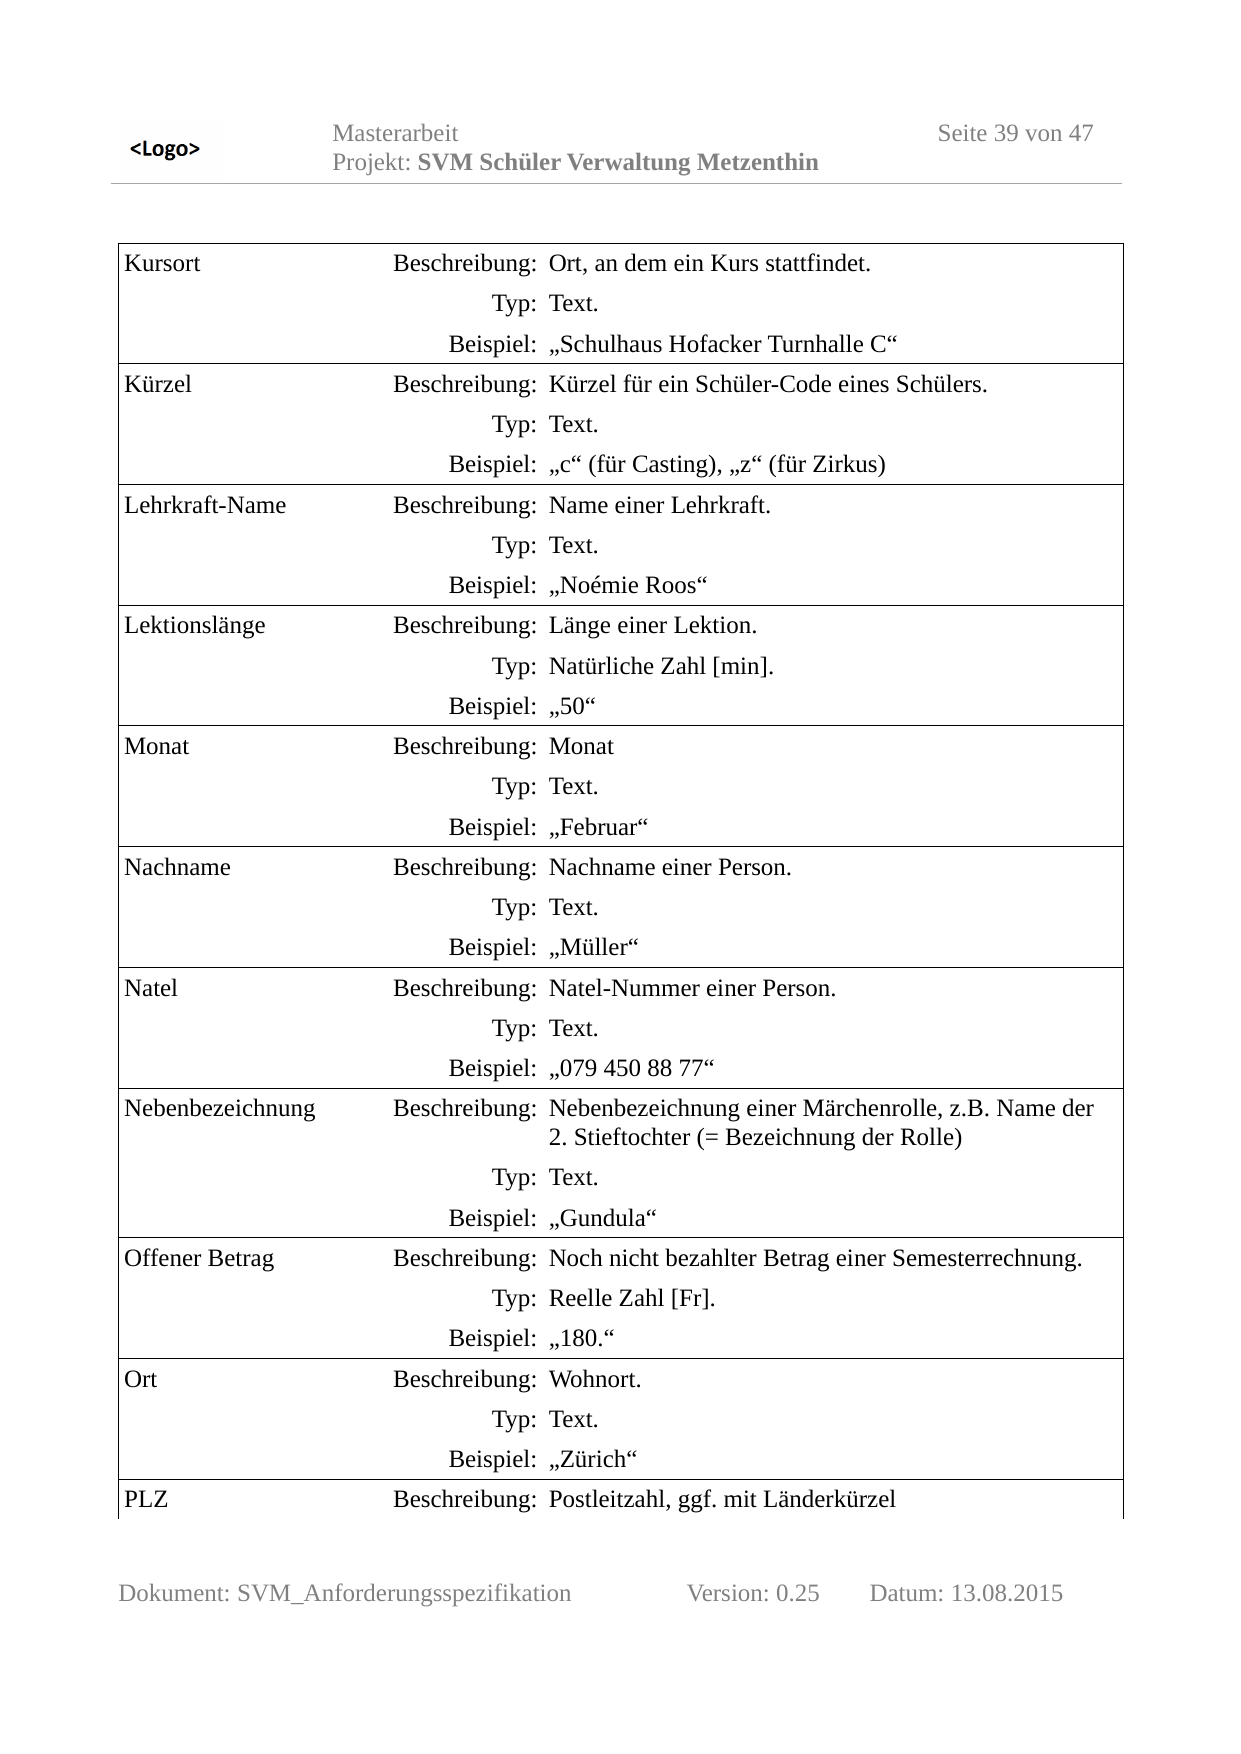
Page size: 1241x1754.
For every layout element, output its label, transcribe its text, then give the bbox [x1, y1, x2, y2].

table_cell Text. [543, 766, 1123, 806]
table_cell Beschreibung: [384, 726, 543, 766]
table_cell Monat [119, 726, 384, 766]
table_cell Name einer Lehrkraft. [543, 485, 1123, 524]
table_cell „c“ (für Casting), „z“ (für Zirkus) [543, 444, 1123, 484]
table_cell Wohnort. [543, 1359, 1123, 1398]
table_cell Beschreibung: [384, 364, 543, 403]
table_cell Typ: [384, 766, 543, 806]
table_cell Typ: [384, 1157, 543, 1197]
table_cell Monat [543, 726, 1123, 766]
table_cell [119, 886, 384, 927]
table_cell [119, 685, 384, 725]
table_cell „50“ [543, 685, 1123, 725]
table_cell Natel [119, 968, 384, 1007]
table_cell [119, 1048, 384, 1088]
table_cell Text. [543, 404, 1123, 444]
table_cell „Noémie Roos“ [543, 565, 1123, 605]
table_cell Lehrkraft-Name [119, 485, 384, 524]
table_cell Typ: [384, 404, 543, 444]
table_cell Kursort [119, 244, 384, 283]
table_cell Typ: [384, 1278, 543, 1318]
table_cell [119, 1157, 384, 1197]
table_cell „Gundula“ [543, 1197, 1123, 1237]
table_cell Beispiel: [384, 1438, 543, 1478]
table_cell Typ: [384, 524, 543, 564]
table_cell Nachname [119, 847, 384, 886]
table_cell Beschreibung: [384, 1480, 543, 1519]
table_cell Beispiel: [384, 685, 543, 725]
table_cell Text. [543, 1157, 1123, 1197]
table_cell Beispiel: [384, 444, 543, 484]
table_cell [119, 444, 384, 484]
table_cell Beschreibung: [384, 485, 543, 524]
table_cell Text. [543, 1007, 1123, 1047]
table_cell [119, 645, 384, 685]
table_cell „079 450 88 77“ [543, 1048, 1123, 1088]
table_cell [119, 927, 384, 967]
table_cell [119, 806, 384, 846]
table_cell Text. [543, 886, 1123, 927]
table_cell Nachname einer Person. [543, 847, 1123, 886]
table_cell [119, 323, 384, 363]
table_cell „Schulhaus Hofacker Turnhalle C“ [543, 323, 1123, 363]
table_cell [119, 1318, 384, 1358]
table_cell „Zürich“ [543, 1438, 1123, 1478]
table_cell Natel-Nummer einer Person. [543, 968, 1123, 1007]
table_cell Lektionslänge [119, 606, 384, 645]
table_cell Nebenbezeichnung [119, 1089, 384, 1157]
table_cell Kürzel [119, 364, 384, 403]
table_cell PLZ [119, 1480, 384, 1519]
table_cell Nebenbezeichnung einer Märchenrolle, z.B. Name der 2. Stieftochter (= Bezeichnung der Rolle) [543, 1089, 1123, 1157]
table_cell Beschreibung: [384, 968, 543, 1007]
table_cell Länge einer Lektion. [543, 606, 1123, 645]
table_cell Text. [543, 283, 1123, 323]
table_cell Beschreibung: [384, 1238, 543, 1277]
table_cell „180.“ [543, 1318, 1123, 1358]
table_cell [119, 1438, 384, 1478]
table_cell Beispiel: [384, 1197, 543, 1237]
table_cell Beschreibung: [384, 1089, 543, 1157]
table_cell „Müller“ [543, 927, 1123, 967]
table_cell Beispiel: [384, 1318, 543, 1358]
table_cell Typ: [384, 886, 543, 927]
table_cell Ort [119, 1359, 384, 1398]
table_cell „Februar“ [543, 806, 1123, 846]
table_cell [119, 766, 384, 806]
table_cell Typ: [384, 283, 543, 323]
table_cell [119, 1398, 384, 1438]
table_cell Ort, an dem ein Kurs stattfindet. [543, 244, 1123, 283]
table_cell [119, 1278, 384, 1318]
table_cell [119, 524, 384, 564]
table_cell [119, 565, 384, 605]
table_cell Beispiel: [384, 806, 543, 846]
table_cell [119, 1197, 384, 1237]
table_cell [119, 283, 384, 323]
table_cell Beschreibung: [384, 606, 543, 645]
table_cell Reelle Zahl [Fr]. [543, 1278, 1123, 1318]
table_cell Beschreibung: [384, 1359, 543, 1398]
table_cell Beispiel: [384, 927, 543, 967]
table_cell Beschreibung: [384, 244, 543, 283]
table_cell Noch nicht bezahlter Betrag einer Semesterrechnung. [543, 1238, 1123, 1277]
picture [118, 118, 224, 183]
table_cell Offener Betrag [119, 1238, 384, 1277]
table_cell [119, 404, 384, 444]
table_cell [119, 1007, 384, 1047]
table_cell Beispiel: [384, 323, 543, 363]
table_cell Kürzel für ein Schüler-Code eines Schülers. [543, 364, 1123, 403]
table_cell Text. [543, 524, 1123, 564]
table_cell Typ: [384, 1398, 543, 1438]
table_cell Postleitzahl, ggf. mit Länderkürzel [543, 1480, 1123, 1519]
table_cell Beispiel: [384, 1048, 543, 1088]
table_cell Natürliche Zahl [min]. [543, 645, 1123, 685]
table_cell Beschreibung: [384, 847, 543, 886]
table_cell Typ: [384, 1007, 543, 1047]
table_cell Text. [543, 1398, 1123, 1438]
table_cell Beispiel: [384, 565, 543, 605]
table_cell Typ: [384, 645, 543, 685]
